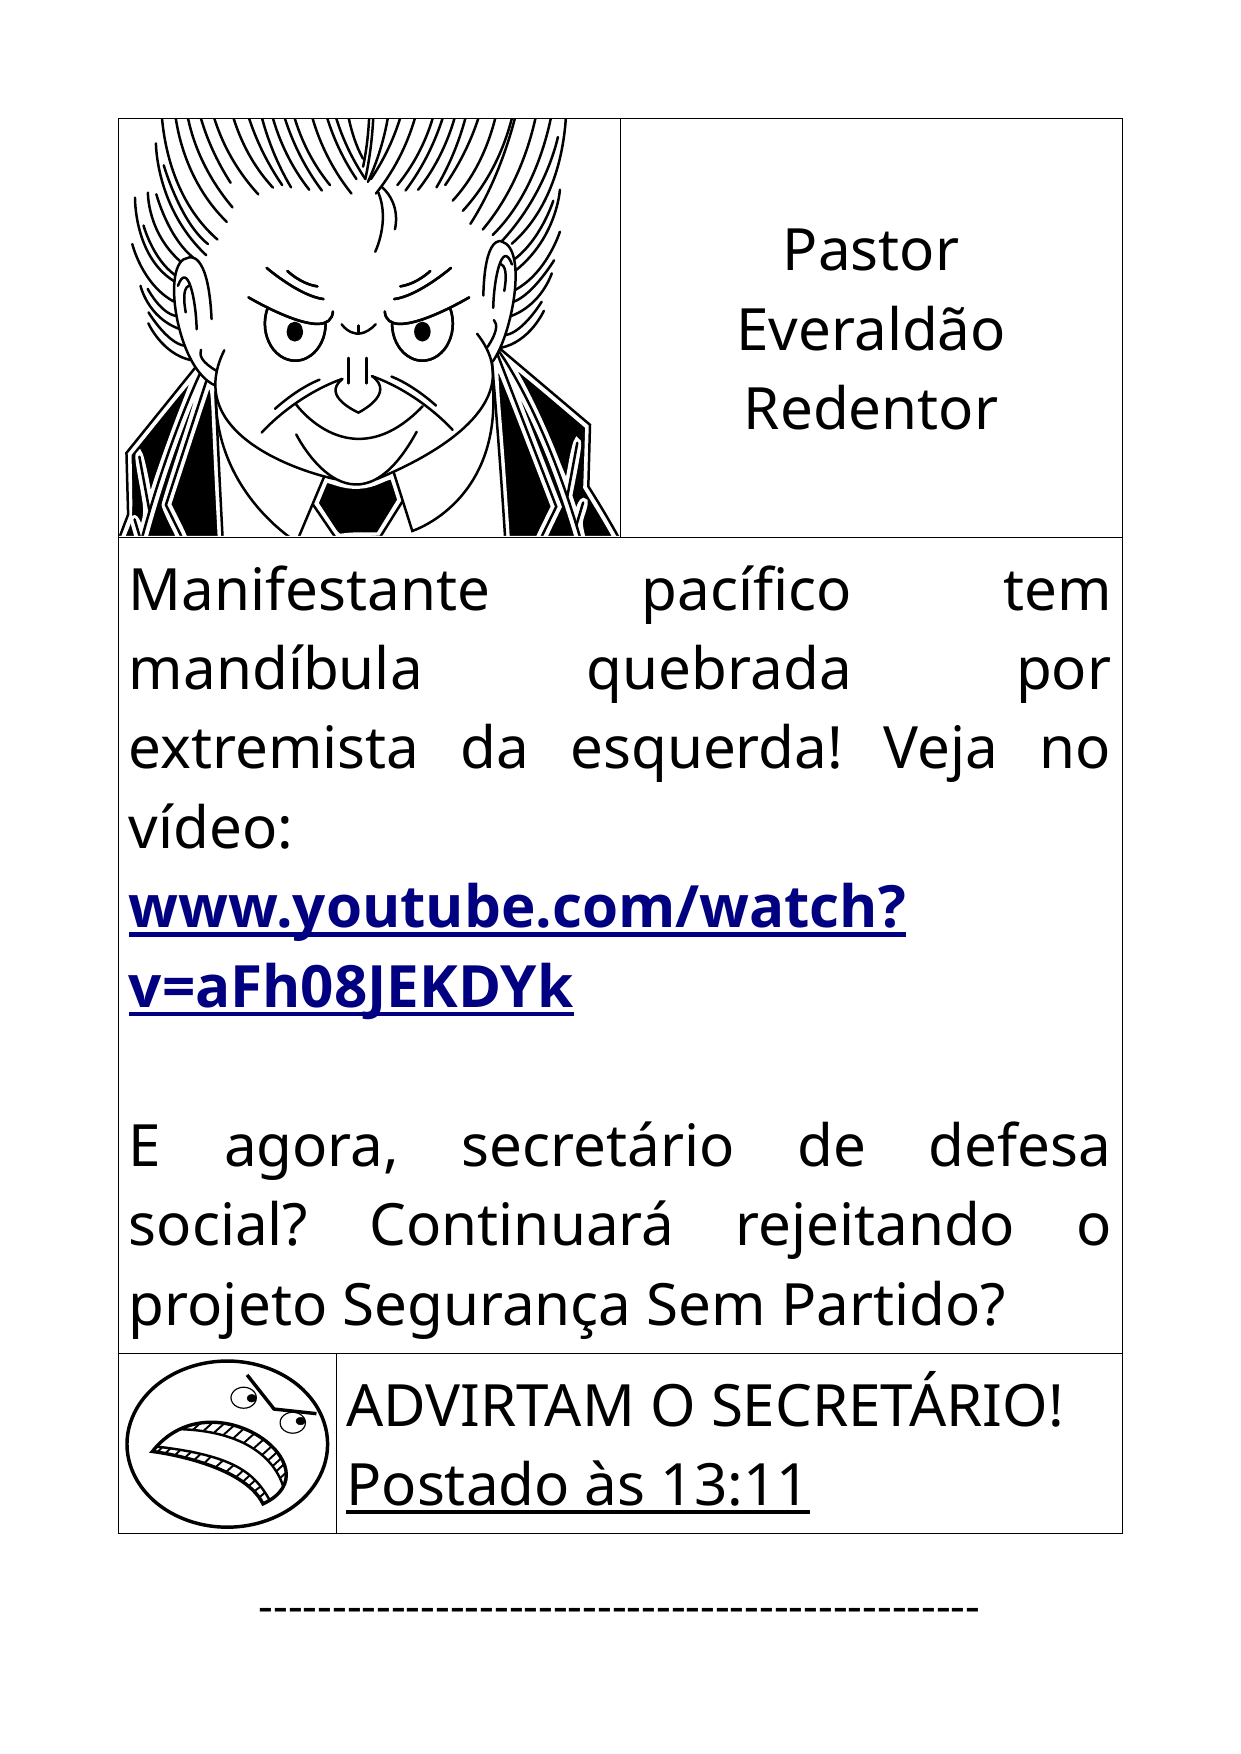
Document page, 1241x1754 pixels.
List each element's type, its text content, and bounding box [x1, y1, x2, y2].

table_cell [119, 1354, 336, 1533]
table_header Pastor Everaldão Redentor [621, 119, 1122, 537]
table_header [119, 119, 620, 537]
table_cell Manifestante pacífico tem mandíbula quebrada por extremista da esquerda! Veja no vídeo: www.youtube.com/watch?v=aFh08JEKDYk E agora, secretário de defesa social? Continuará rejeitando o projeto Segurança Sem Partido? [119, 538, 1122, 1353]
table_cell ADVIRTAM O SECRETÁRIO! Postado às 13:11 [337, 1354, 1122, 1533]
